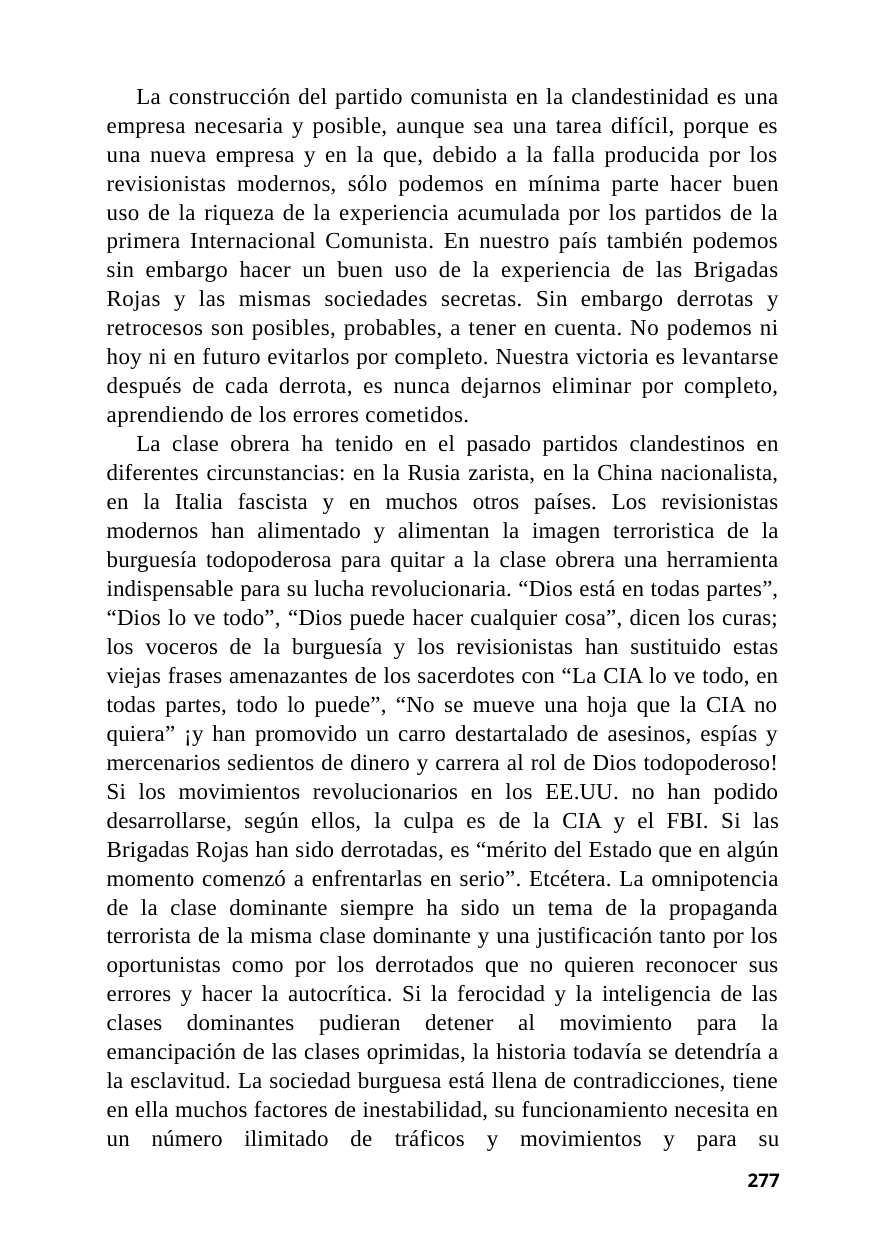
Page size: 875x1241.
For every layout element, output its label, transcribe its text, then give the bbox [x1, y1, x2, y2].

text La construcción del partido comunista en la clandestinidad es una empresa necesaria y posible, aunque sea una tarea difícil, porque es una nueva empresa y en la que, debido a la falla producida por los revisionistas modernos, sólo podemos en mínima parte hacer buen uso de la riqueza de la experiencia acumulada por los partidos de la primera Internacional Comunista. En nuestro país también podemos sin embargo hacer un buen uso de la experiencia de las Brigadas Rojas y las mismas sociedades secretas. Sin embargo derrotas y retrocesos son posibles, probables, a tener en cuenta. No podemos ni hoy ni en futuro evitarlos por completo. Nuestra victoria es levantarse después de cada derrota, es nunca dejarnos eliminar por completo, aprendiendo de los errores cometidos. [106, 83, 779, 428]
text La clase obrera ha tenido en el pasado partidos clandestinos en diferentes circunstancias: en la Rusia zarista, en la China nacionalista, en la Italia fascista y en muchos otros países. Los revisionistas modernos han alimentado y alimentan la imagen terroristica de la burguesía todopoderosa para quitar a la clase obrera una herramienta indispensable para su lucha revolucionaria. “Dios está en todas partes”, “Dios lo ve todo”, “Dios puede hacer cualquier cosa”, dicen los curas; los voceros de la burguesía y los revisionistas han sustituido estas viejas frases amenazantes de los sacerdotes con “La CIA lo ve todo, en todas partes, todo lo puede”, “No se mueve una hoja que la CIA no quiera” ¡y han promovido un carro destartalado de asesinos, espías y mercenarios sedientos de dinero y carrera al rol de Dios todopoderoso! Si los movimientos revolucionarios en los EE.UU. no han podido desarrollarse, según ellos, la culpa es de la CIA y el FBI. Si las Brigadas Rojas han sido derrotadas, es “mérito del Estado que en algún momento comenzó a enfrentarlas en serio”. Etcétera. La omnipotencia de la clase dominante siempre ha sido un tema de la propaganda terrorista de la misma clase dominante y una justificación tanto por los oportunistas como por los derrotados que no quieren reconocer sus errores y hacer la autocrítica. Si la ferocidad y la inteligencia de las clases dominantes pudieran detener al movimiento para la emancipación de las clases oprimidas, la historia todavía se detendría a la esclavitud. La sociedad burguesa está llena de contradicciones, tiene en ella muchos factores de inestabilidad, su funcionamiento necesita en un número ilimitado de tráficos y movimientos y para su [106, 430, 779, 1152]
